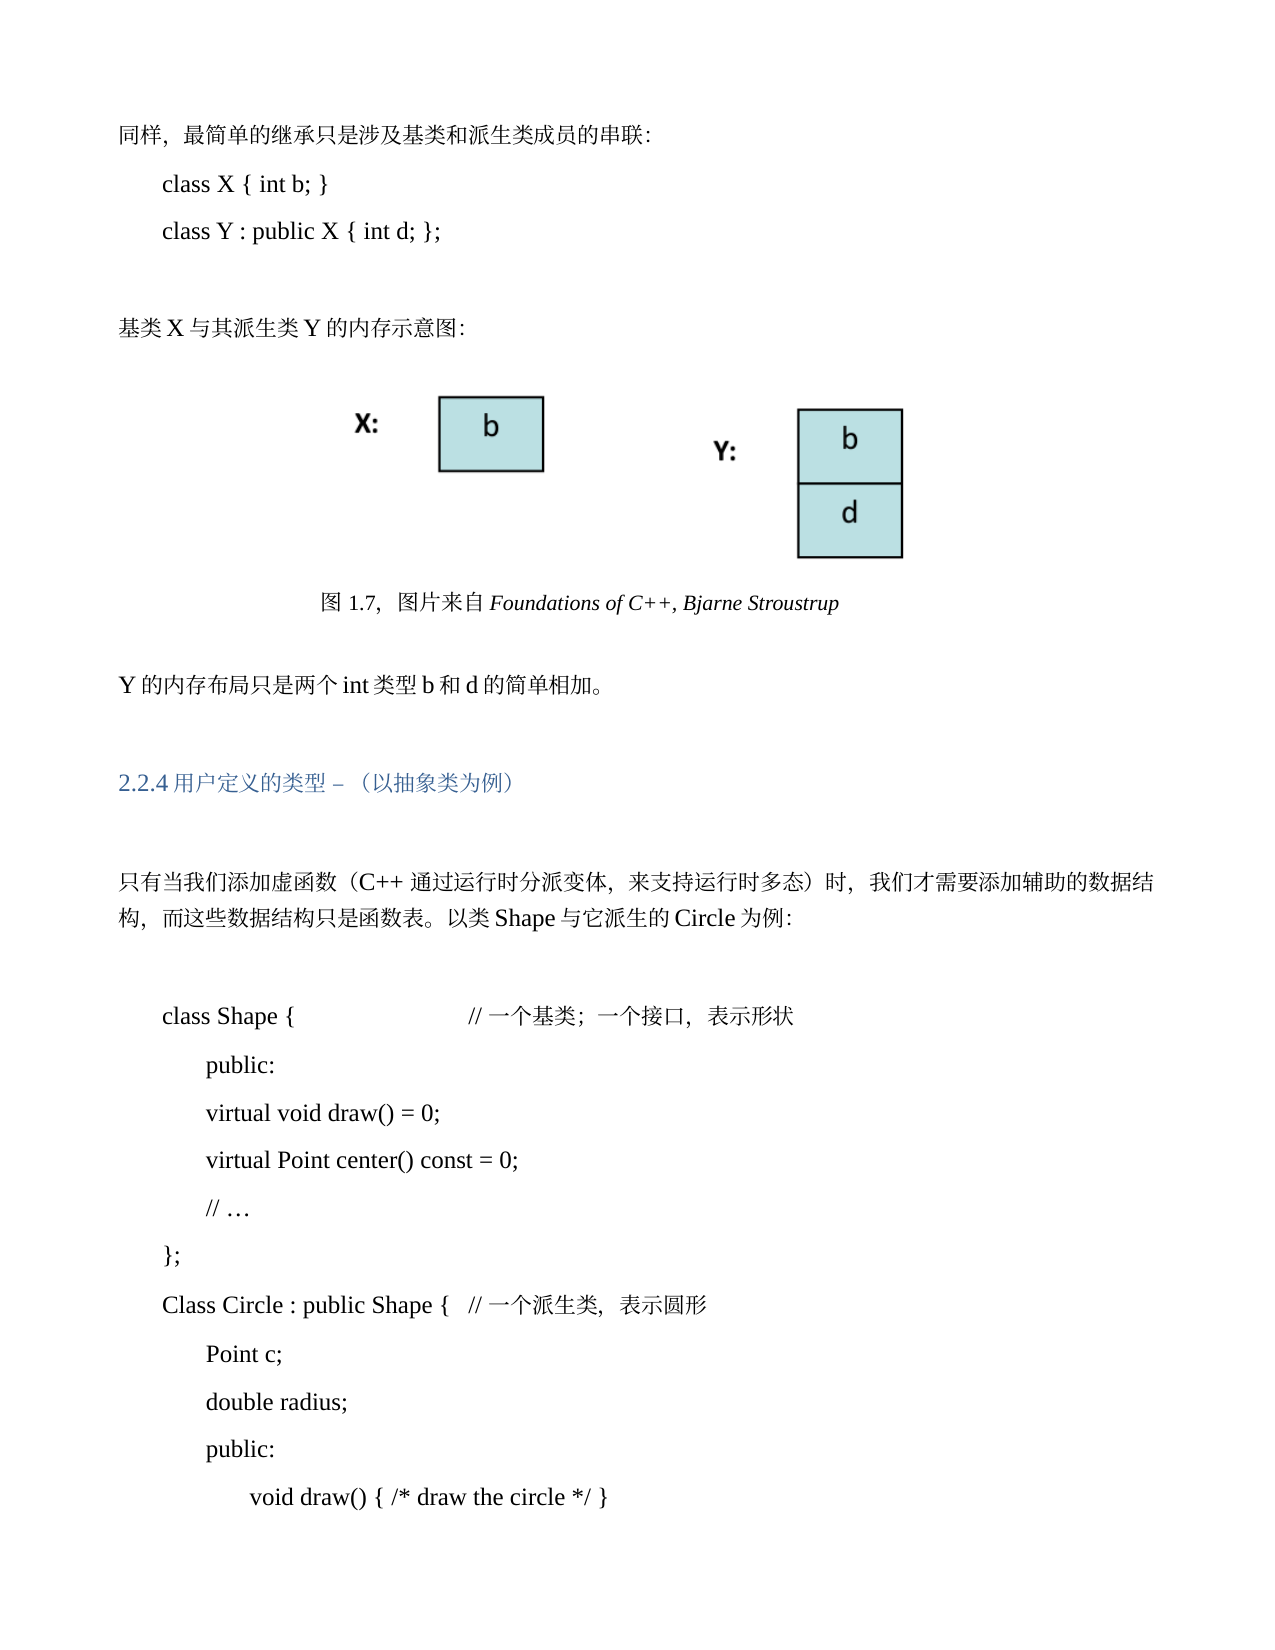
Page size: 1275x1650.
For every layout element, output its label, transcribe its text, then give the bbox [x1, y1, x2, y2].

text 基类X与其派生类Y的内存示意图： [118, 312, 1157, 343]
text virtual void draw() = 0; [118, 1098, 1157, 1127]
text }; [118, 1241, 1157, 1269]
text 同样，最简单的继承只是涉及基类和派生类成员的串联： [118, 118, 1157, 149]
text public: [118, 1050, 1157, 1079]
text Class Circle : public Shape { // 一个派生类，表示圆形 [118, 1288, 1157, 1320]
text 2.2.4用户定义的类型 – （以抽象类为例） [118, 767, 1157, 798]
text class Y : public X { int d; }; [118, 216, 1157, 245]
text 只有当我们添加虚函数（C++ 通过运行时分派变体，来支持运行时多态）时，我们才需要添加辅助的数据结构，而这些数据结构只是函数表。以类Shape与它派生的Circle为例： [118, 865, 1157, 933]
text public: [118, 1434, 1157, 1463]
text Point c; [118, 1339, 1157, 1368]
text Y的内存布局只是两个int类型b和d的简单相加。 [118, 668, 1157, 700]
text // … [118, 1193, 1157, 1222]
text void draw() { /* draw the circle */ } [118, 1482, 1157, 1511]
text 图 1.7，图片来自Foundations of C++, Bjarne Stroustrup [321, 585, 954, 616]
text class Shape { // 一个基类；一个接口，表示形状 [118, 999, 1157, 1031]
text class X { int b; } [118, 169, 1157, 198]
picture [320, 375, 955, 585]
text virtual Point center() const = 0; [118, 1145, 1157, 1174]
text double radius; [118, 1387, 1157, 1415]
